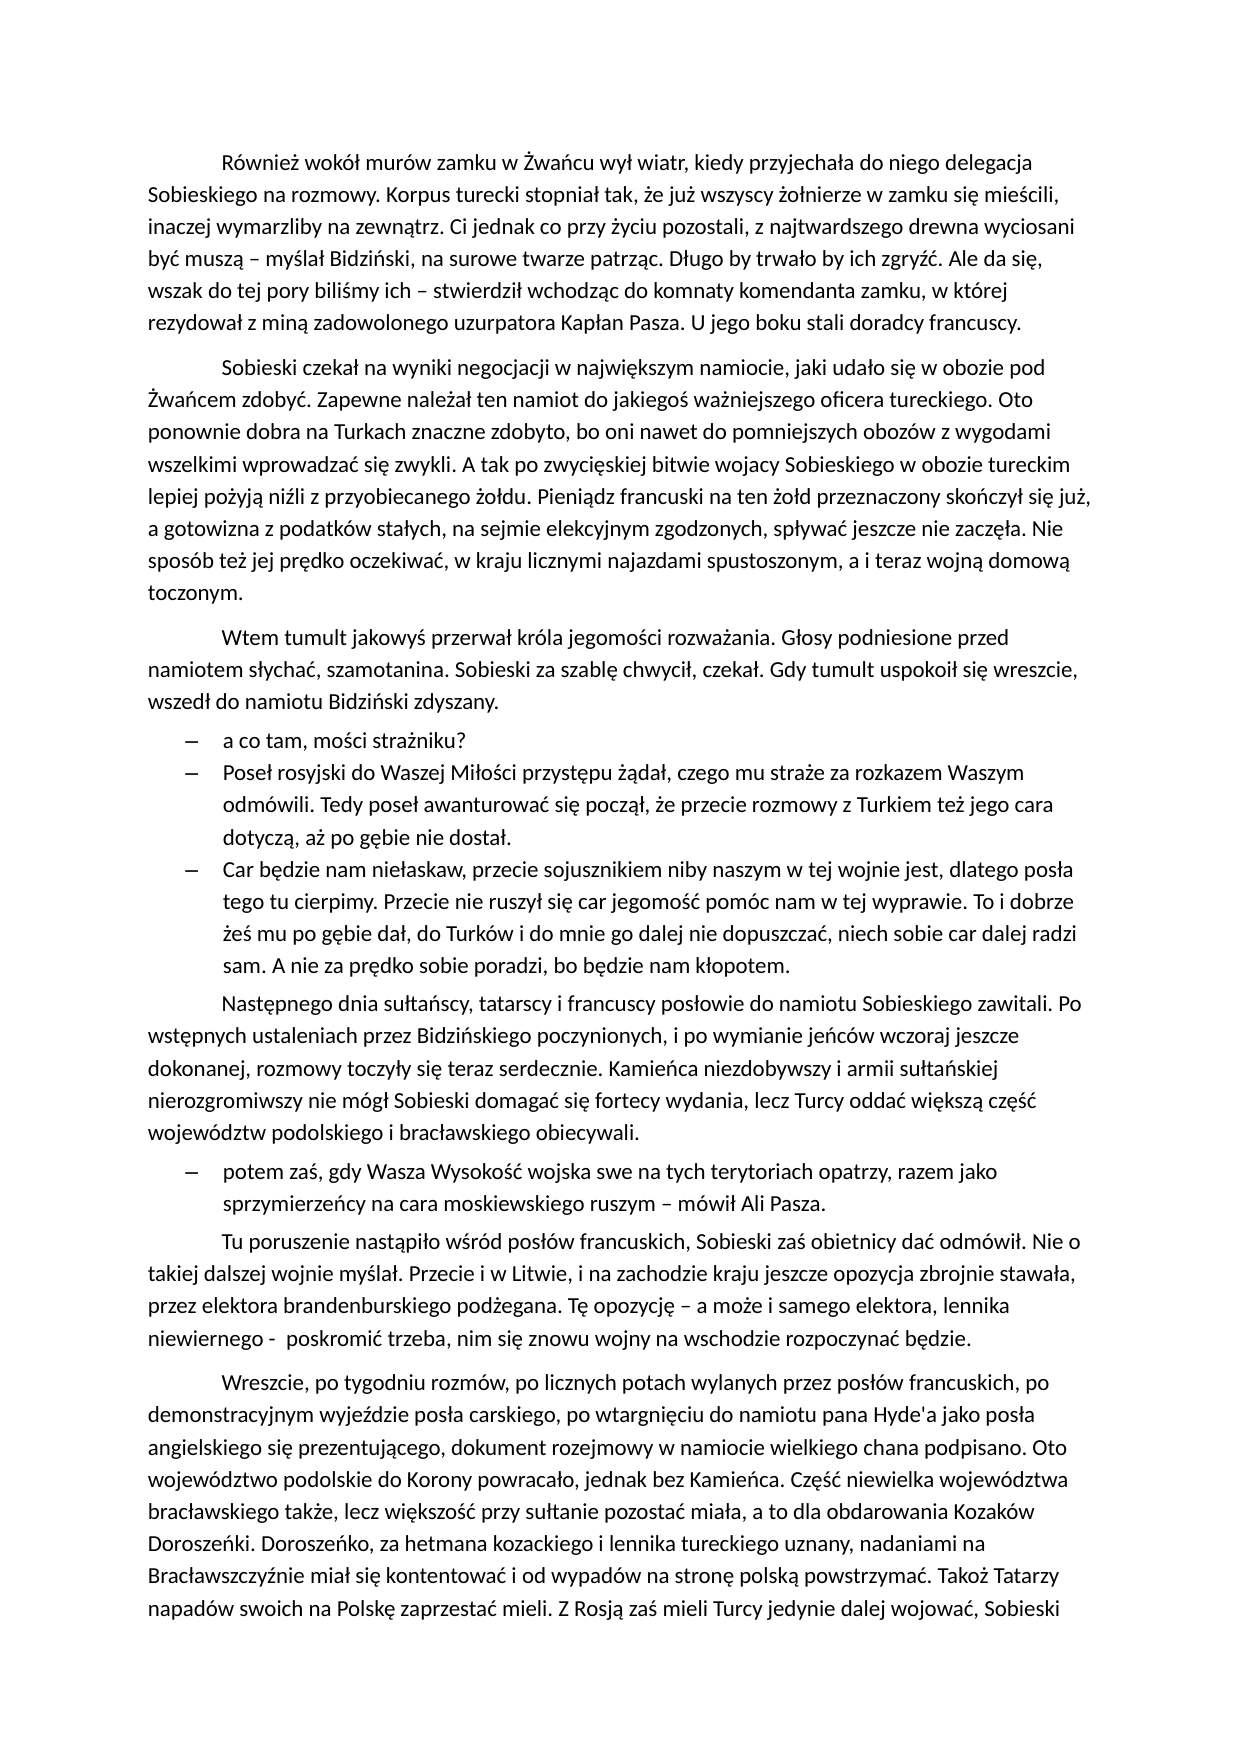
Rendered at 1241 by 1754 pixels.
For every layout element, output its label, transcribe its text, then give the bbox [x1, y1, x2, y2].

text Sobieski czekał na wyniki negocjacji w największym namiocie, jaki udało się w obozie pod Żwańcem zdobyć. Zapewne należał ten namiot do jakiegoś ważniejszego oficera tureckiego. Oto ponownie dobra na Turkach znaczne zdobyto, bo oni nawet do pomniejszych obozów z wygodami wszelkimi wprowadzać się zwykli. A tak po zwycięskiej bitwie wojacy Sobieskiego w obozie tureckim lepiej pożyją niźli z przyobiecanego żołdu. Pieniądz francuski na ten żołd przeznaczony skończył się już, a gotowizna z podatków stałych, na sejmie elekcyjnym zgodzonych, spływać jeszcze nie zaczęła. Nie sposób też jej prędko oczekiwać, w kraju licznymi najazdami spustoszonym, a i teraz wojną domową toczonym. [148, 353, 1093, 606]
text Wtem tumult jakowyś przerwał króla jegomości rozważania. Głosy podniesione przed namiotem słychać, szamotanina. Sobieski za szablę chwycił, czekał. Gdy tumult uspokoił się wreszcie, wszedł do namiotu Bidziński zdyszany. [148, 623, 1093, 715]
list Car będzie nam niełaskaw, przecie sojusznikiem niby naszym w tej wojnie jest, dlatego posła tego tu cierpimy. Przecie nie ruszył się car jegomość pomóc nam w tej wyprawie. To i dobrze żeś mu po gębie dał, do Turków i do mnie go dalej nie dopuszczać, niech sobie car dalej radzi sam. A nie za prędko sobie poradzi, bo będzie nam kłopotem. [185, 855, 1093, 979]
text Wreszcie, po tygodniu rozmów, po licznych potach wylanych przez posłów francuskich, po demonstracyjnym wyjeździe posła carskiego, po wtargnięciu do namiotu pana Hyde'a jako posła angielskiego się prezentującego, dokument rozejmowy w namiocie wielkiego chana podpisano. Oto województwo podolskie do Korony powracało, jednak bez Kamieńca. Część niewielka województwa bracławskiego także, lecz większość przy sułtanie pozostać miała, a to dla obdarowania Kozaków Doroszeńki. Doroszeńko, za hetmana kozackiego i lennika tureckiego uznany, nadaniami na Bracławszczyźnie miał się kontentować i od wypadów na stronę polską powstrzymać. Takoż Tatarzy napadów swoich na Polskę zaprzestać mieli. Z Rosją zaś mieli Turcy jedynie dalej wojować, Sobieski [148, 1368, 1093, 1622]
list potem zaś, gdy Wasza Wysokość wojska swe na tych terytoriach opatrzy, razem jako sprzymierzeńcy na cara moskiewskiego ruszym – mówił Ali Pasza. [185, 1157, 1093, 1217]
text Następnego dnia sułtańscy, tatarscy i francuscy posłowie do namiotu Sobieskiego zawitali. Po wstępnych ustaleniach przez Bidzińskiego poczynionych, i po wymianie jeńców wczoraj jeszcze dokonanej, rozmowy toczyły się teraz serdecznie. Kamieńca niezdobywszy i armii sułtańskiej nierozgromiwszy nie mógł Sobieski domagać się fortecy wydania, lecz Turcy oddać większą część województw podolskiego i bracławskiego obiecywali. [148, 989, 1093, 1146]
text Również wokół murów zamku w Żwańcu wył wiatr, kiedy przyjechała do niego delegacja Sobieskiego na rozmowy. Korpus turecki stopniał tak, że już wszyscy żołnierze w zamku się mieścili, inaczej wymarzliby na zewnątrz. Ci jednak co przy życiu pozostali, z najtwardszego drewna wyciosani być muszą – myślał Bidziński, na surowe twarze patrząc. Długo by trwało by ich zgryźć. Ale da się, wszak do tej pory biliśmy ich – stwierdził wchodząc do komnaty komendanta zamku, w której rezydował z miną zadowolonego uzurpatora Kapłan Pasza. U jego boku stali doradcy francuscy. [148, 148, 1093, 337]
list a co tam, mości strażniku? [185, 726, 1093, 754]
list Poseł rosyjski do Waszej Miłości przystępu żądał, czego mu straże za rozkazem Waszym odmówili. Tedy poseł awanturować się począł, że przecie rozmowy z Turkiem też jego cara dotyczą, aż po gębie nie dostał. [185, 758, 1093, 851]
text Tu poruszenie nastąpiło wśród posłów francuskich, Sobieski zaś obietnicy dać odmówił. Nie o takiej dalszej wojnie myślał. Przecie i w Litwie, i na zachodzie kraju jeszcze opozycja zbrojnie stawała, przez elektora brandenburskiego podżegana. Tę opozycję – a może i samego elektora, lennika niewiernego - poskromić trzeba, nim się znowu wojny na wschodzie rozpoczynać będzie. [148, 1227, 1093, 1352]
